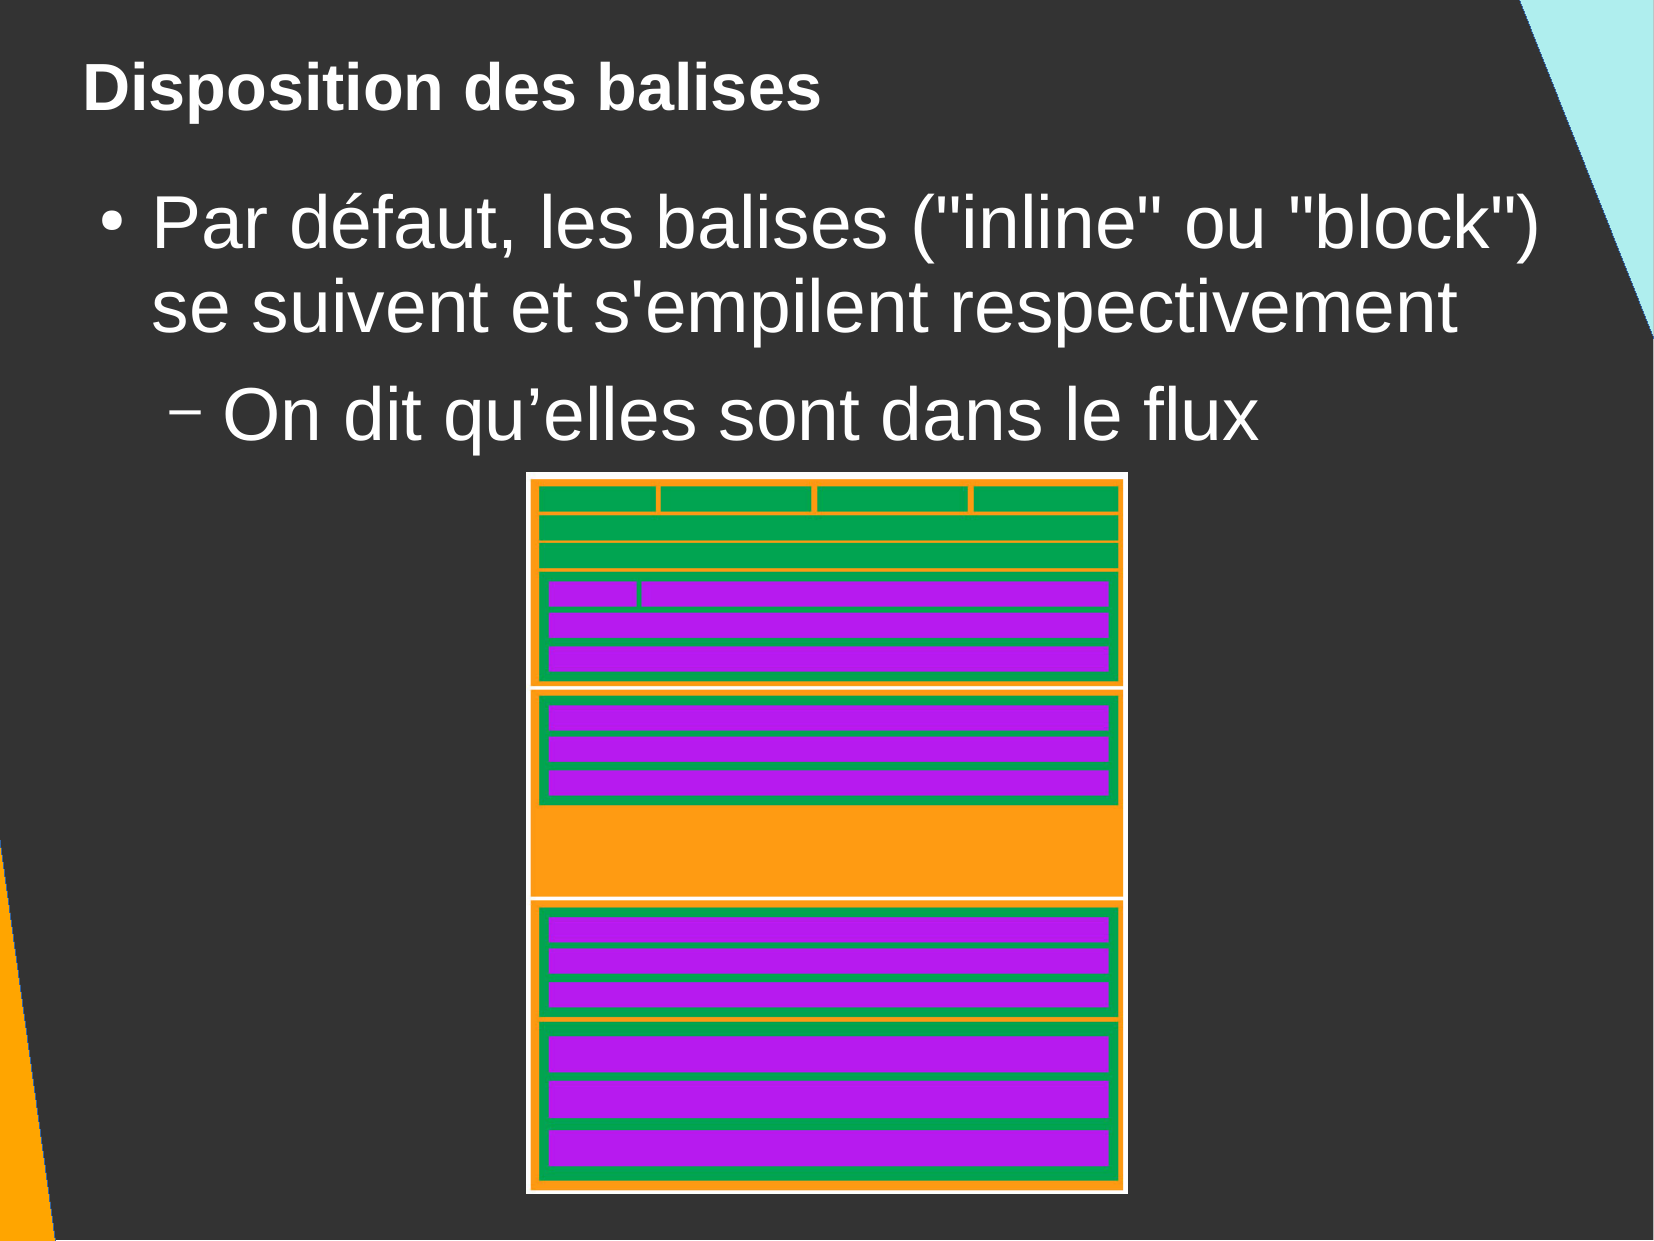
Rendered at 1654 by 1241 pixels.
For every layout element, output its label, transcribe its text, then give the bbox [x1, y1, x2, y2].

title Disposition des balises [82, 49, 1570, 130]
text_box [1519, 0, 1654, 339]
list Par défaut, les balises ("inline" ou "block") se suivent et s'empilent respectivement On dit qu’elles sont dans le flux [80, 180, 1620, 544]
text_box [0, 839, 56, 1241]
picture [526, 472, 1128, 1194]
